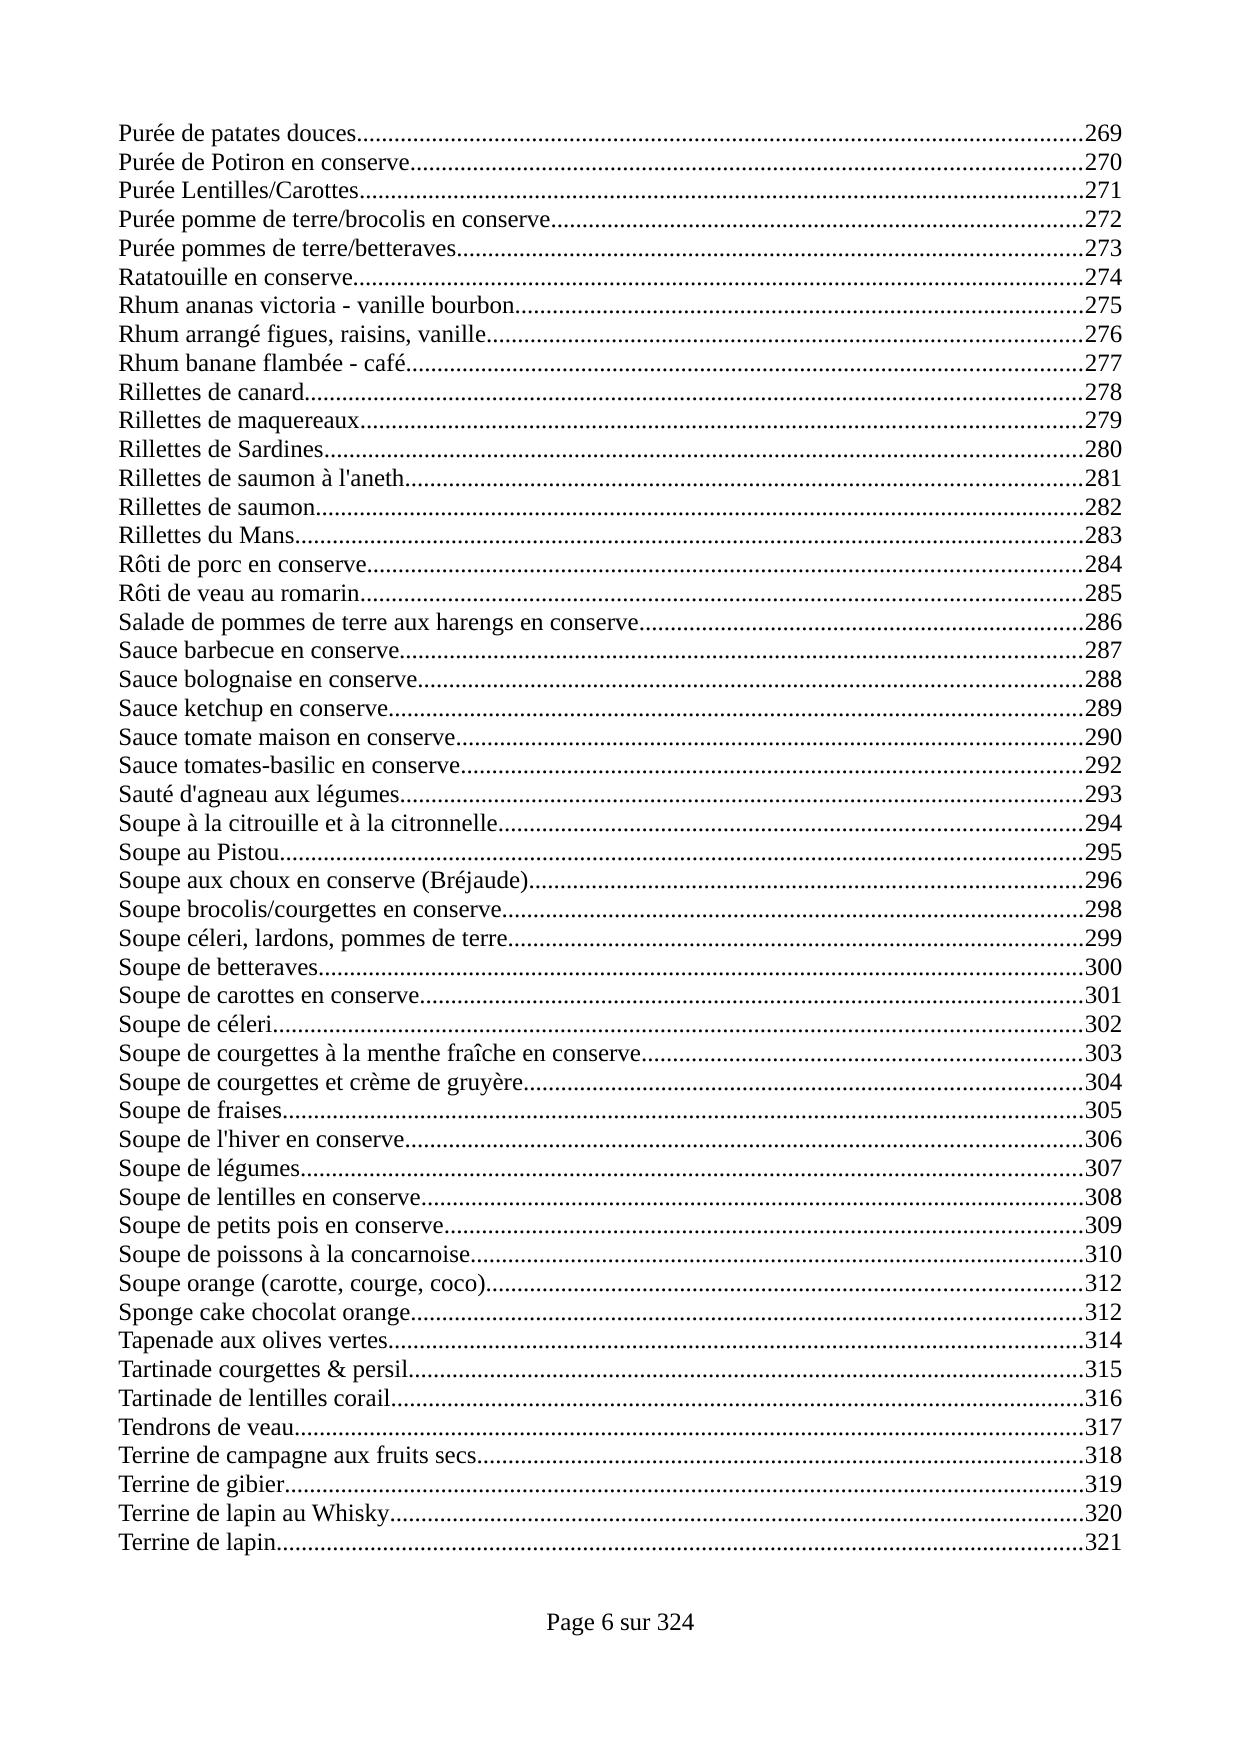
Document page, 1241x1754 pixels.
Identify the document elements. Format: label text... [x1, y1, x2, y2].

text Sauté d'agneau aux légumes 293 [118, 779, 1122, 808]
text Rillettes de saumon 282 [118, 492, 1122, 521]
text Rôti de porc en conserve 284 [118, 549, 1122, 578]
text Rhum arrangé figues, raisins, vanille 276 [118, 319, 1122, 348]
text Soupe de lentilles en conserve 308 [118, 1182, 1122, 1211]
text Purée de Potiron en conserve 270 [118, 147, 1122, 176]
text Soupe aux choux en conserve (Bréjaude) 296 [118, 866, 1122, 894]
text Purée Lentilles/Carottes 271 [118, 176, 1122, 204]
text Soupe brocolis/courgettes en conserve 298 [118, 894, 1122, 923]
text Rillettes du Mans 283 [118, 521, 1122, 549]
text Soupe de fraises 305 [118, 1096, 1122, 1124]
text Rhum ananas victoria - vanille bourbon 275 [118, 291, 1122, 319]
text Tendrons de veau 317 [118, 1412, 1122, 1441]
text Soupe de céleri 302 [118, 1009, 1122, 1038]
text Terrine de campagne aux fruits secs 318 [118, 1441, 1122, 1469]
text Sauce tomates-basilic en conserve 292 [118, 751, 1122, 779]
text Tartinade de lentilles corail 316 [118, 1383, 1122, 1412]
text Rôti de veau au romarin 285 [118, 578, 1122, 607]
text Soupe de courgettes et crème de gruyère 304 [118, 1067, 1122, 1096]
text Purée pomme de terre/brocolis en conserve 272 [118, 204, 1122, 233]
text Soupe à la citrouille et à la citronnelle 294 [118, 808, 1122, 837]
text Purée pommes de terre/betteraves 273 [118, 233, 1122, 262]
text Sponge cake chocolat orange 312 [118, 1297, 1122, 1326]
text Terrine de lapin 321 [118, 1527, 1122, 1556]
text Sauce bolognaise en conserve 288 [118, 664, 1122, 693]
text Salade de pommes de terre aux harengs en conserve 286 [118, 607, 1122, 636]
text Soupe au Pistou 295 [118, 837, 1122, 866]
text Tapenade aux olives vertes 314 [118, 1326, 1122, 1354]
text Rillettes de saumon à l'aneth 281 [118, 463, 1122, 492]
text Rillettes de canard 278 [118, 377, 1122, 406]
text Ratatouille en conserve 274 [118, 262, 1122, 291]
text Rillettes de Sardines 280 [118, 434, 1122, 463]
text Soupe céleri, lardons, pommes de terre 299 [118, 923, 1122, 952]
text Terrine de gibier 319 [118, 1469, 1122, 1498]
text Rhum banane flambée - café 277 [118, 348, 1122, 377]
text Soupe orange (carotte, courge, coco) 312 [118, 1268, 1122, 1297]
text Sauce tomate maison en conserve 290 [118, 722, 1122, 751]
text Tartinade courgettes & persil 315 [118, 1354, 1122, 1383]
text Purée de patates douces 269 [118, 118, 1122, 147]
text Soupe de légumes 307 [118, 1153, 1122, 1182]
text Soupe de petits pois en conserve 309 [118, 1211, 1122, 1239]
text Terrine de lapin au Whisky 320 [118, 1498, 1122, 1527]
text Soupe de poissons à la concarnoise 310 [118, 1239, 1122, 1268]
text Sauce ketchup en conserve 289 [118, 693, 1122, 722]
text Soupe de courgettes à la menthe fraîche en conserve 303 [118, 1038, 1122, 1067]
text Soupe de carottes en conserve 301 [118, 981, 1122, 1009]
text Soupe de betteraves 300 [118, 952, 1122, 981]
text Rillettes de maquereaux 279 [118, 406, 1122, 434]
text Sauce barbecue en conserve 287 [118, 636, 1122, 664]
text Soupe de l'hiver en conserve 306 [118, 1124, 1122, 1153]
